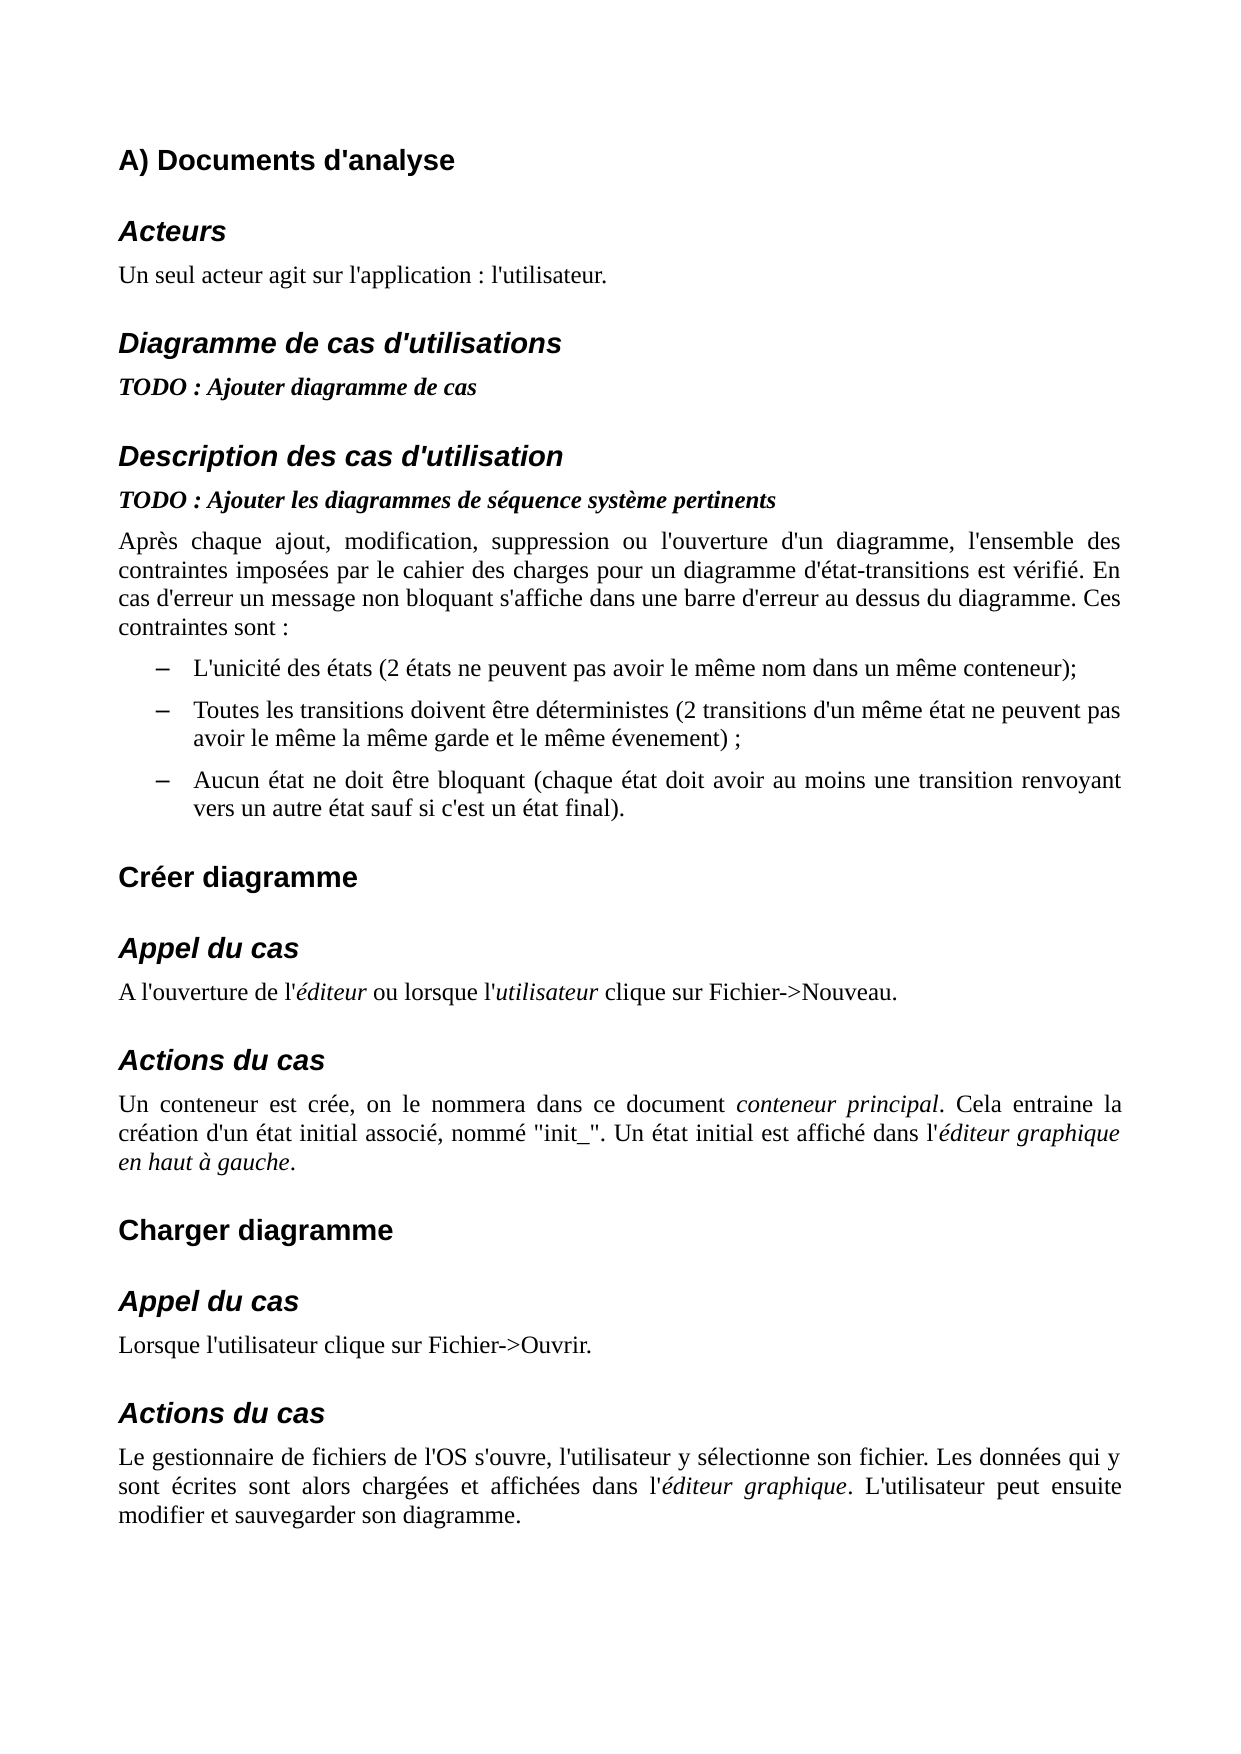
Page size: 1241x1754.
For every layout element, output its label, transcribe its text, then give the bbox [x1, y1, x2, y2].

subtitle Appel du cas [118, 1284, 1122, 1317]
subtitle Créer diagramme [118, 860, 1122, 893]
subtitle Actions du cas [118, 1043, 1122, 1077]
text Le gestionnaire de fichiers de l'OS s'ouvre, l'utilisateur y sélectionne son fichier. Les données qui y sont écrites sont alors chargées et affichées dans l'éditeur graphique. L'utilisateur peut ensuite modifier et sauvegarder son diagramme. [118, 1442, 1122, 1528]
subtitle Appel du cas [118, 931, 1122, 964]
text TODO : Ajouter diagramme de cas [118, 372, 1122, 401]
text A l'ouverture de l'éditeur ou lorsque l'utilisateur clique sur Fichier->Nouveau. [118, 977, 1122, 1006]
list Aucun état ne doit être bloquant (chaque état doit avoir au moins une transition renvoyant vers un autre état sauf si c'est un état final). [156, 765, 1122, 822]
subtitle A) Documents d'analyse [118, 143, 1122, 177]
text TODO : Ajouter les diagrammes de séquence système pertinents [118, 485, 1122, 513]
text Un conteneur est crée, on le nommera dans ce document conteneur principal. Cela entraine la création d'un état initial associé, nommé "init_". Un état initial est affiché dans l'éditeur graphique en haut à gauche. [118, 1089, 1122, 1175]
subtitle Description des cas d'utilisation [118, 439, 1122, 472]
subtitle Acteurs [118, 214, 1122, 248]
list Toutes les transitions doivent être déterministes (2 transitions d'un même état ne peuvent pas avoir le même la même garde et le même évenement) ; [156, 695, 1122, 752]
text Après chaque ajout, modification, suppression ou l'ouverture d'un diagramme, l'ensemble des contraintes imposées par le cahier des charges pour un diagramme d'état-transitions est vérifié. En cas d'erreur un message non bloquant s'affiche dans une barre d'erreur au dessus du diagramme. Ces contraintes sont : [118, 526, 1122, 641]
text Un seul acteur agit sur l'application : l'utilisateur. [118, 260, 1122, 289]
subtitle Actions du cas [118, 1396, 1122, 1430]
subtitle Charger diagramme [118, 1213, 1122, 1246]
text Lorsque l'utilisateur clique sur Fichier->Ouvrir. [118, 1330, 1122, 1359]
subtitle Diagramme de cas d'utilisations [118, 326, 1122, 360]
list L'unicité des états (2 états ne peuvent pas avoir le même nom dans un même conteneur); [156, 653, 1122, 682]
